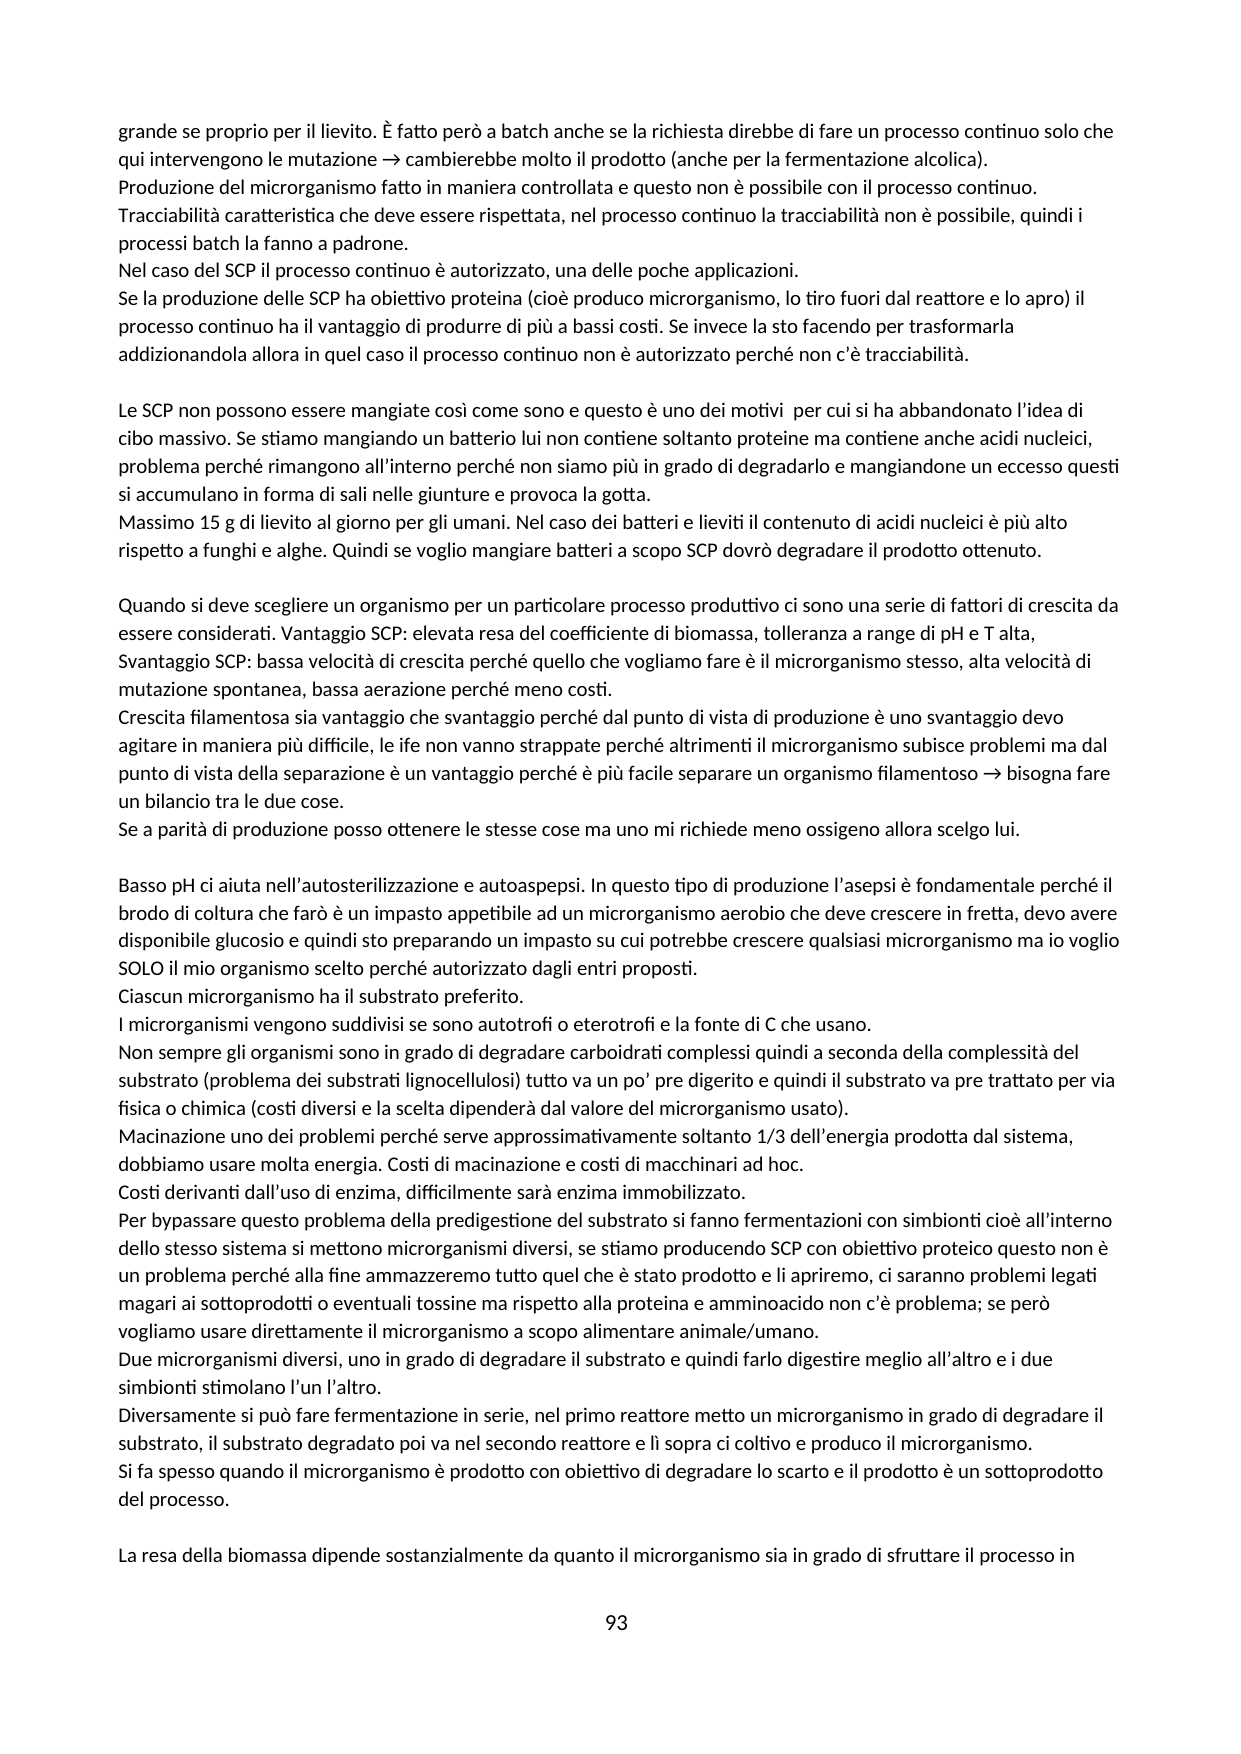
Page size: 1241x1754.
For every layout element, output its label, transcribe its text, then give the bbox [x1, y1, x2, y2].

text Diversamente si può fare fermentazione in serie, nel primo reattore metto un microrganismo in grado di degradare il substrato, il substrato degradato poi va nel secondo reattore e lì sopra ci coltivo e produco il microrganismo. Si fa spesso quando il microrganismo è prodotto con obiettivo di degradare lo scarto e il prodotto è un sottoprodotto del processo. La resa della biomassa dipende sostanzialmente da quanto il microrganismo sia in grado di sfruttare il processo in [118, 1402, 1124, 1567]
text Basso pH ci aiuta nell’autosterilizzazione e autoaspepsi. In questo tipo di produzione l’asepsi è fondamentale perché il brodo di coltura che farò è un impasto appetibile ad un microrganismo aerobio che deve crescere in fretta, devo avere disponibile glucosio e quindi sto preparando un impasto su cui potrebbe crescere qualsiasi microrganismo ma io voglio SOLO il mio organismo scelto perché autorizzato dagli entri proposti. Ciascun microrganismo ha il substrato preferito. I microrganismi vengono suddivisi se sono autotrofi o eterotrofi e la fonte di C che usano. Non sempre gli organismi sono in grado di degradare carboidrati complessi quindi a seconda della complessità del substrato (problema dei substrati lignocellulosi) tutto va un po’ pre digerito e quindi il substrato va pre trattato per via fisica o chimica (costi diversi e la scelta dipenderà dal valore del microrganismo usato). Macinazione uno dei problemi perché serve approssimativamente soltanto 1/3 dell’energia prodotta dal sistema, dobbiamo usare molta energia. Costi di macinazione e costi di macchinari ad hoc. Costi derivanti dall’uso di enzima, difficilmente sarà enzima immobilizzato. Per bypassare questo problema della predigestione del substrato si fanno fermentazioni con simbionti cioè all’interno dello stesso sistema si mettono microrganismi diversi, se stiamo producendo SCP con obiettivo proteico questo non è un problema perché alla fine ammazzeremo tutto quel che è stato prodotto e li apriremo, ci saranno problemi legati magari ai sottoprodotti o eventuali tossine ma rispetto alla proteina e amminoacido non c’è problema; se però vogliamo usare direttamente il microrganismo a scopo alimentare animale/umano. Due microrganismi diversi, uno in grado di degradare il substrato e quindi farlo digestire meglio all’altro e i due simbionti stimolano l’un l’altro. [118, 872, 1124, 1400]
text grande se proprio per il lievito. È fatto però a batch anche se la richiesta direbbe di fare un processo continuo solo che qui intervengono le mutazione → cambierebbe molto il prodotto (anche per la fermentazione alcolica). Produzione del microrganismo fatto in maniera controllata e questo non è possibile con il processo continuo. Tracciabilità caratteristica che deve essere rispettata, nel processo continuo la tracciabilità non è possibile, quindi i processi batch la fanno a padrone. Nel caso del SCP il processo continuo è autorizzato, una delle poche applicazioni. Se la produzione delle SCP ha obiettivo proteina (cioè produco microrganismo, lo tiro fuori dal reattore e lo apro) il processo continuo ha il vantaggio di produrre di più a bassi costi. Se invece la sto facendo per trasformarla addizionandola allora in quel caso il processo continuo non è autorizzato perché non c’è tracciabilità. Le SCP non possono essere mangiate così come sono e questo è uno dei motivi per cui si ha abbandonato l’idea di cibo massivo. Se stiamo mangiando un batterio lui non contiene soltanto proteine ma contiene anche acidi nucleici, problema perché rimangono all’interno perché non siamo più in grado di degradarlo e mangiandone un eccesso questi si accumulano in forma di sali nelle giunture e provoca la gotta. Massimo 15 g di lievito al giorno per gli umani. Nel caso dei batteri e lieviti il contenuto di acidi nucleici è più alto rispetto a funghi e alghe. Quindi se voglio mangiare batteri a scopo SCP dovrò degradare il prodotto ottenuto. Quando si deve scegliere un organismo per un particolare processo produttivo ci sono una serie di fattori di crescita da essere considerati. Vantaggio SCP: elevata resa del coefficiente di biomassa, tolleranza a range di pH e T alta, Svantaggio SCP: bassa velocità di crescita perché quello che vogliamo fare è il microrganismo stesso, alta velocità di mutazione spontanea, bassa aerazione perché meno costi. Crescita filamentosa sia vantaggio che svantaggio perché dal punto di vista di produzione è uno svantaggio devo agitare in maniera più difficile, le ife non vanno strappate perché altrimenti il microrganismo subisce problemi ma dal punto di vista della separazione è un vantaggio perché è più facile separare un organismo filamentoso → bisogna fare un bilancio tra le due cose. Se a parità di produzione posso ottenere le stesse cose ma uno mi richiede meno ossigeno allora scelgo lui. [118, 118, 1124, 869]
